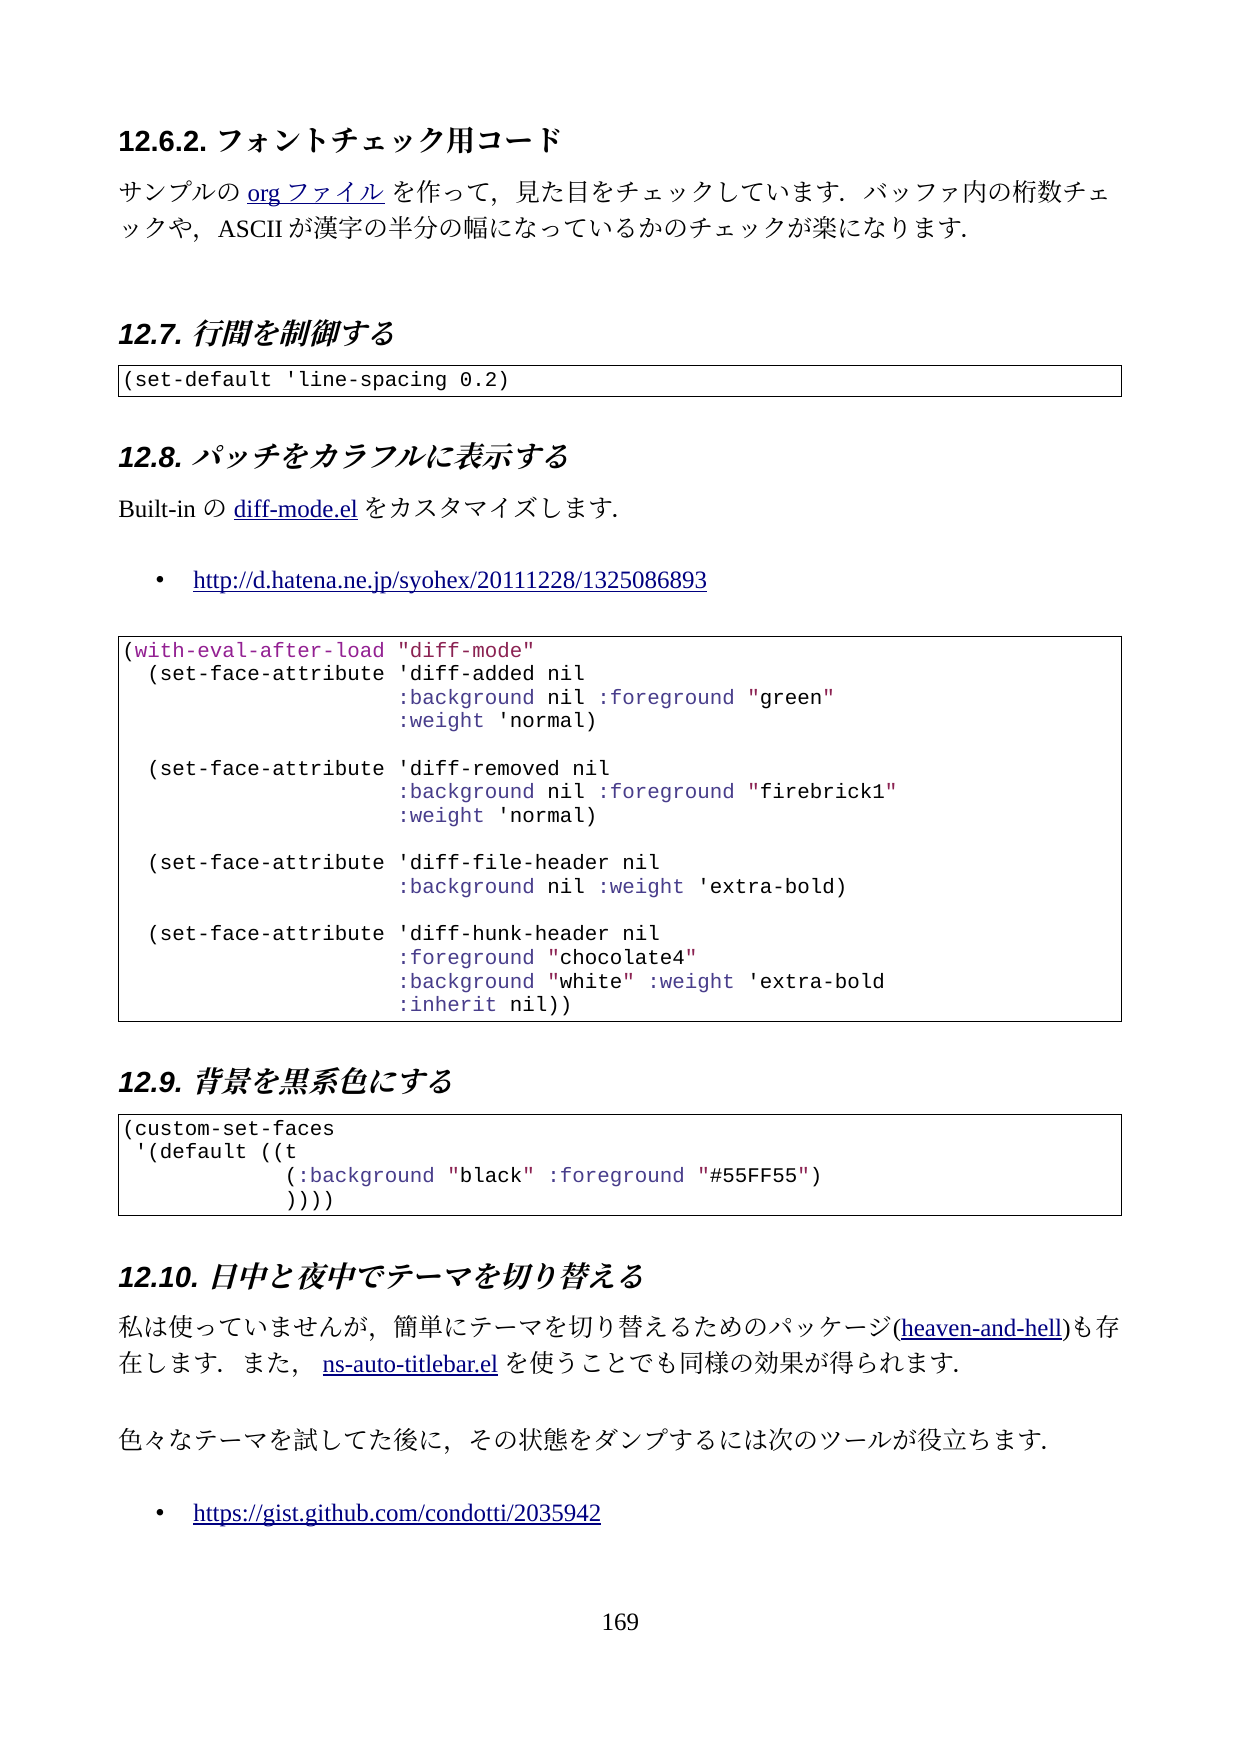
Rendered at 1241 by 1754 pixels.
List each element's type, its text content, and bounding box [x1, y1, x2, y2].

list http://d.hatena.ne.jp/syohex/20111228/1325086893 [156, 566, 1122, 623]
text (set-face-attribute 'diff-file-header nil [119, 848, 1121, 872]
text )))) [119, 1184, 1121, 1215]
text :weight 'normal) [119, 801, 1121, 825]
subtitle 背景を黒系色にする [118, 1059, 1122, 1101]
text :background nil :foreground "firebrick1" [119, 777, 1121, 801]
subtitle 日中と夜中でテーマを切り替える [118, 1253, 1122, 1295]
subtitle 行間を制御する [118, 311, 1122, 353]
text (with-eval-after-load "diff-mode" [119, 637, 1121, 659]
text 色々なテーマを試してた後に，その状態をダンプするには次のツールが役立ちます． [118, 1421, 1122, 1486]
text (set-face-attribute 'diff-hunk-header nil [119, 919, 1121, 943]
text :background "white" :weight 'extra-bold [119, 967, 1121, 990]
subtitle パッチをカラフルに表示する [118, 434, 1122, 476]
text (set-face-attribute 'diff-added nil [119, 659, 1121, 683]
list https://gist.github.com/condotti/2035942 [156, 1498, 1122, 1556]
text Built-in の diff-mode.el をカスタマイズします． [118, 488, 1122, 553]
text :weight 'normal) [119, 707, 1121, 730]
text サンプルの orgファイル を作って，見た目をチェックしています．バッファ内の桁数チェックや，ASCIIが漢字の半分の幅になっているかのチェックが楽になります． [118, 172, 1122, 273]
text :background nil :foreground "green" [119, 683, 1121, 707]
text (:background "black" :foreground "#55FF55") [119, 1161, 1121, 1184]
text (set-default 'line-spacing 0.2) [119, 366, 1121, 396]
text '(default ((t [119, 1137, 1121, 1161]
text :background nil :weight 'extra-bold) [119, 872, 1121, 896]
text (set-face-attribute 'diff-removed nil [119, 754, 1121, 777]
text (custom-set-faces [119, 1115, 1121, 1137]
subtitle フォントチェック用コード [118, 118, 1122, 160]
text :foreground "chocolate4" [119, 943, 1121, 967]
text :inherit nil)) [119, 990, 1121, 1021]
text 私は使っていませんが，簡単にテーマを切り替えるためのパッケージ(heaven-and-hell)も存在します．また， ns-auto-titlebar.el を使うことでも同様の効果が得られます． [118, 1308, 1122, 1408]
